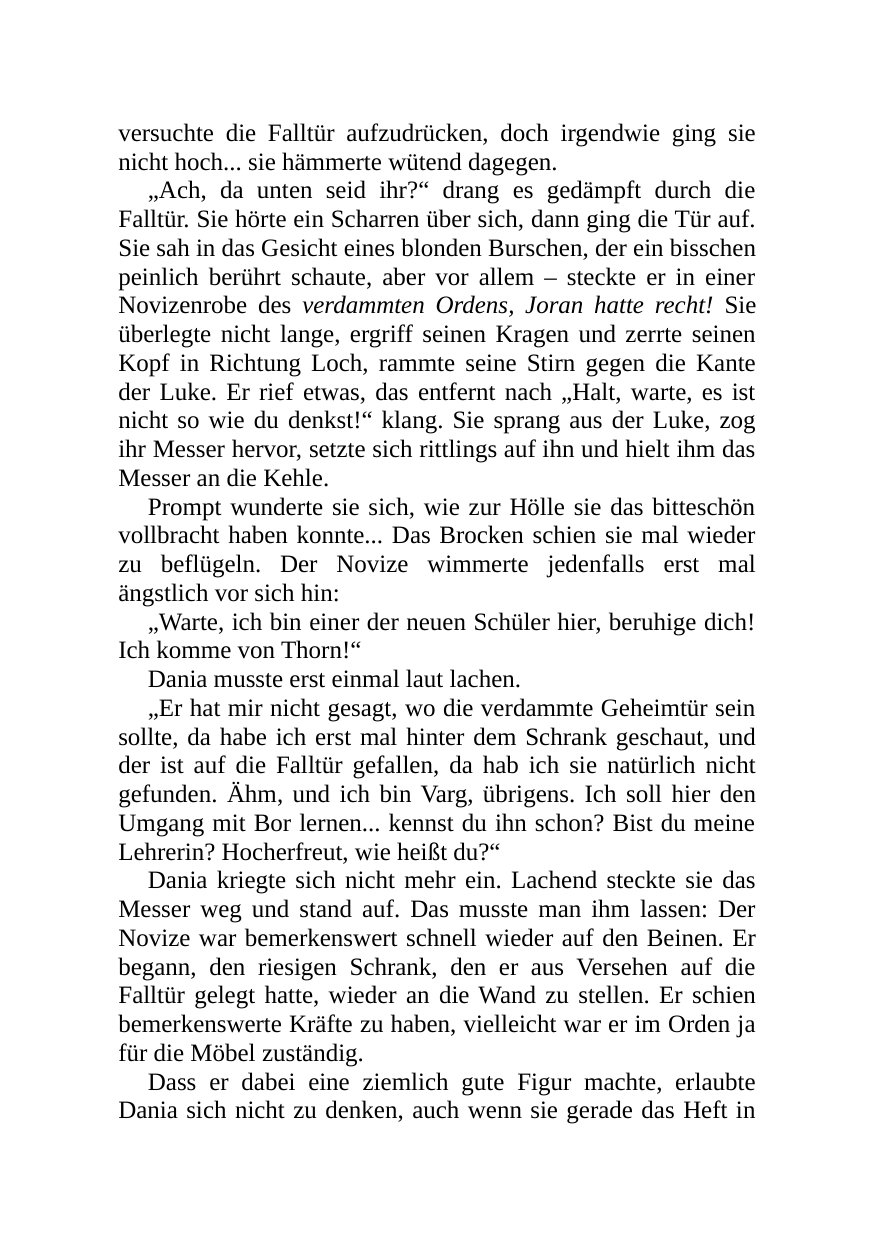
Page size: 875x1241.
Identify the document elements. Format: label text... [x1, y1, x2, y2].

text „Er hat mir nicht gesagt, wo die verdammte Geheimtür sein sollte, da habe ich erst mal hinter dem Schrank geschaut, und der ist auf die Falltür gefallen, da hab ich sie natürlich nicht gefunden. Ähm, und ich bin Varg, übrigens. Ich soll hier den Umgang mit Bor lernen... kennst du ihn schon? Bist du meine Lehrerin? Hocherfreut, wie heißt du?“ [118, 693, 756, 866]
text „Ach, da unten seid ihr?“ drang es gedämpft durch die Falltür. Sie hörte ein Scharren über sich, dann ging die Tür auf. Sie sah in das Gesicht eines blonden Burschen, der ein bisschen peinlich berührt schaute, aber vor allem – steckte er in einer Novizenrobe des verdammten Ordens, Joran hatte recht! Sie überlegte nicht lange, ergriff seinen Kragen und zerrte seinen Kopf in Richtung Loch, rammte seine Stirn gegen die Kante der Luke. Er rief etwas, das entfernt nach „Halt, warte, es ist nicht so wie du denkst!“ klang. Sie sprang aus der Luke, zog ihr Messer hervor, setzte sich rittlings auf ihn und hielt ihm das Messer an die Kehle. [118, 176, 756, 492]
text Dass er dabei eine ziemlich gute Figur machte, erlaubte Dania sich nicht zu denken, auch wenn sie gerade das Heft in [118, 1067, 756, 1124]
text Dania musste erst einmal laut lachen. [118, 664, 756, 693]
text Dania kriegte sich nicht mehr ein. Lachend steckte sie das Messer weg und stand auf. Das musste man ihm lassen: Der Novize war bemerkenswert schnell wieder auf den Beinen. Er begann, den riesigen Schrank, den er aus Versehen auf die Falltür gelegt hatte, wieder an die Wand zu stellen. Er schien bemerkenswerte Kräfte zu haben, vielleicht war er im Orden ja für die Möbel zuständig. [118, 866, 756, 1067]
text „Warte, ich bin einer der neuen Schüler hier, beruhige dich! Ich komme von Thorn!“ [118, 607, 756, 664]
text versuchte die Falltür aufzudrücken, doch irgendwie ging sie nicht hoch... sie hämmerte wütend dagegen. [118, 118, 756, 176]
text Prompt wunderte sie sich, wie zur Hölle sie das bitteschön vollbracht haben konnte... Das Brocken schien sie mal wieder zu beflügeln. Der Novize wimmerte jedenfalls erst mal ängstlich vor sich hin: [118, 492, 756, 607]
